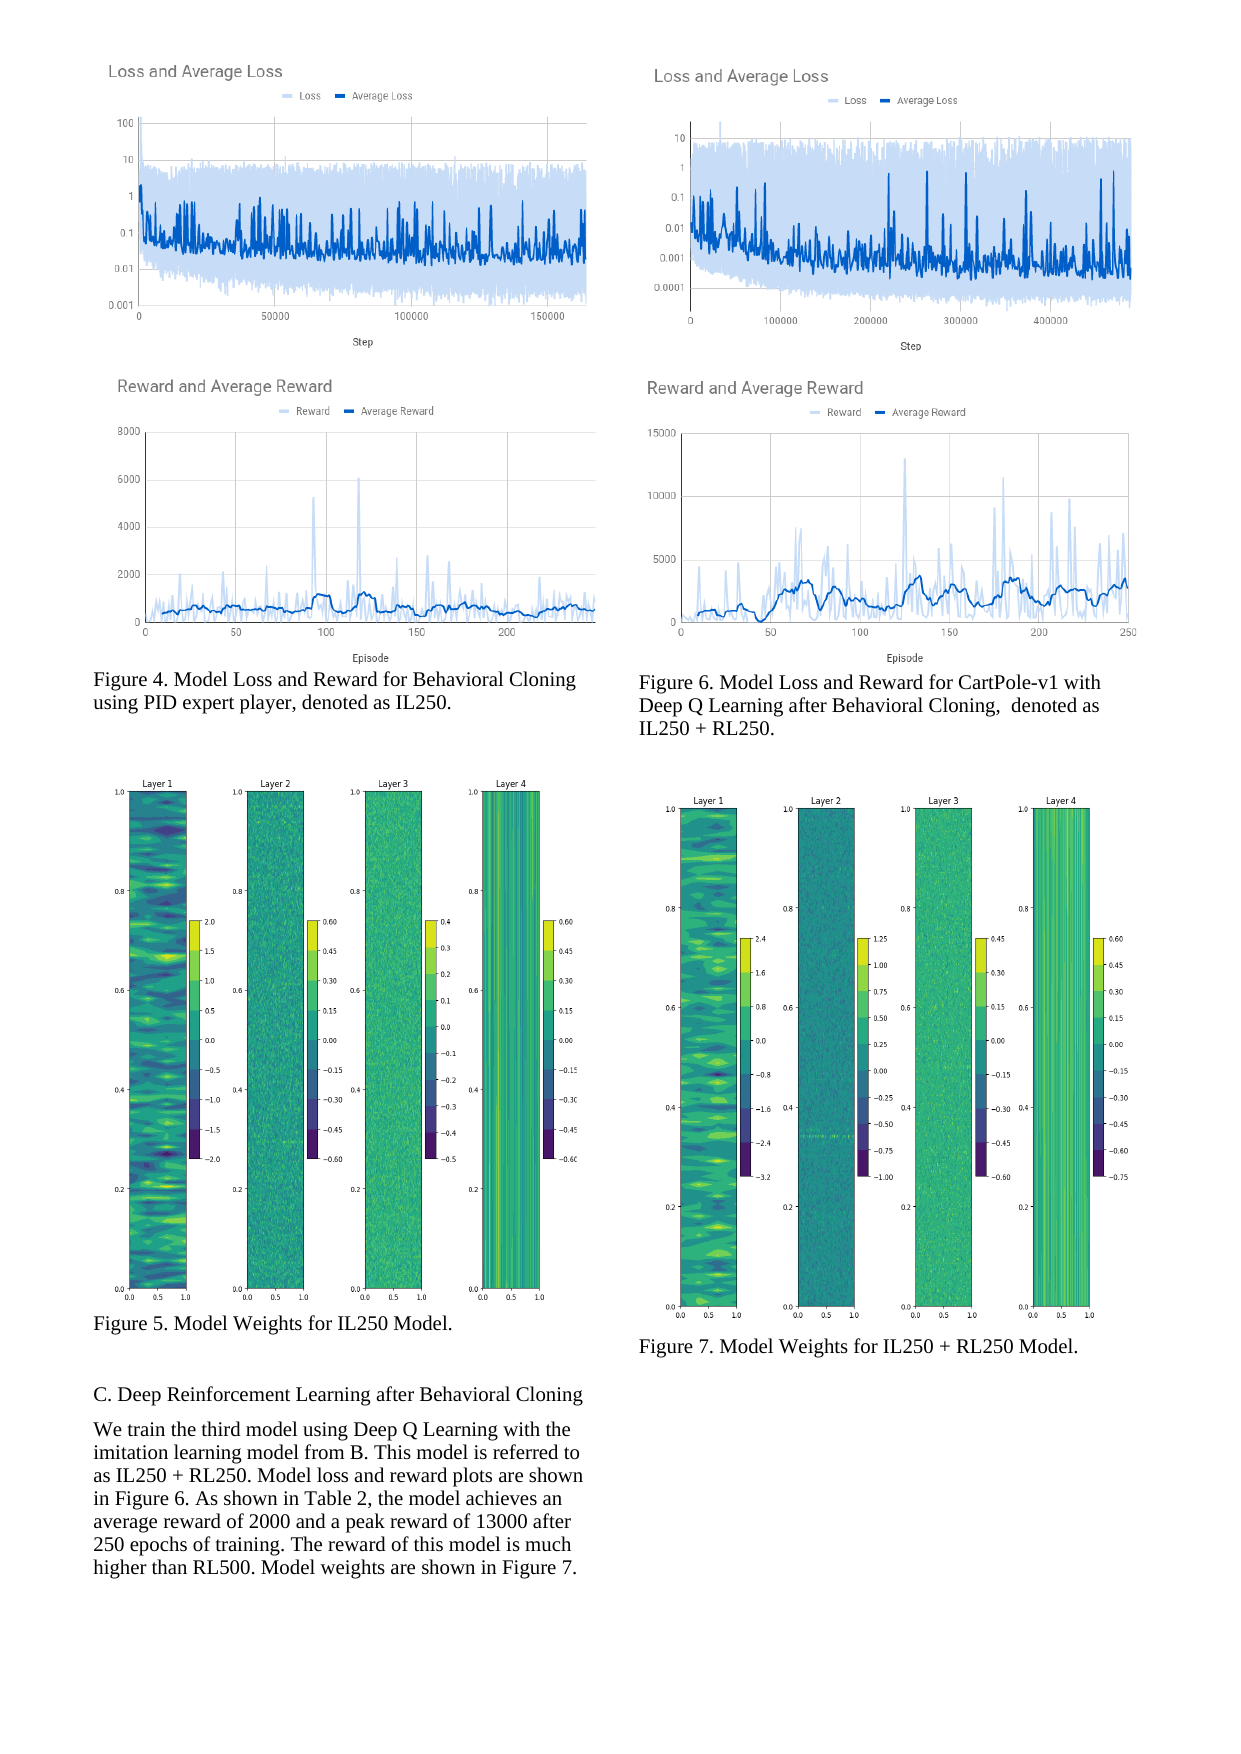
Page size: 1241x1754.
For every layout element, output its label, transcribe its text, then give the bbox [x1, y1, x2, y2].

picture [638, 371, 1137, 670]
picture [102, 369, 607, 668]
text Figure 5. Model Weights for IL250 Model. [93, 1282, 601, 1335]
text Figure 7. Model Weights for IL250 + RL250 Model. [639, 1319, 1147, 1358]
picture [638, 52, 1140, 351]
text Figure 6. Model Loss and Reward for CartPole-v1 with Deep Q Learning after Behavioral Cloning, denoted as IL250 + RL250. [639, 671, 1147, 740]
text C. Deep Reinforcement Learning after Behavioral Cloning [93, 1383, 601, 1406]
picture [111, 774, 577, 1301]
picture [93, 54, 597, 360]
text We train the third model using Deep Q Learning with the imitation learning model from B. This model is referred to as IL250 + RL250. Model loss and reward plots are shown in Figure 6. As shown in Table 2, the model achieves an average reward of 2000 and a peak reward of 13000 after 250 epochs of training. The reward of this model is much higher than RL500. Model weights are shown in Figure 7. [93, 1418, 601, 1579]
text Figure 4. Model Loss and Reward for Behavioral Cloning using PID expert player, denoted as IL250. [93, 56, 601, 714]
picture [660, 791, 1133, 1324]
